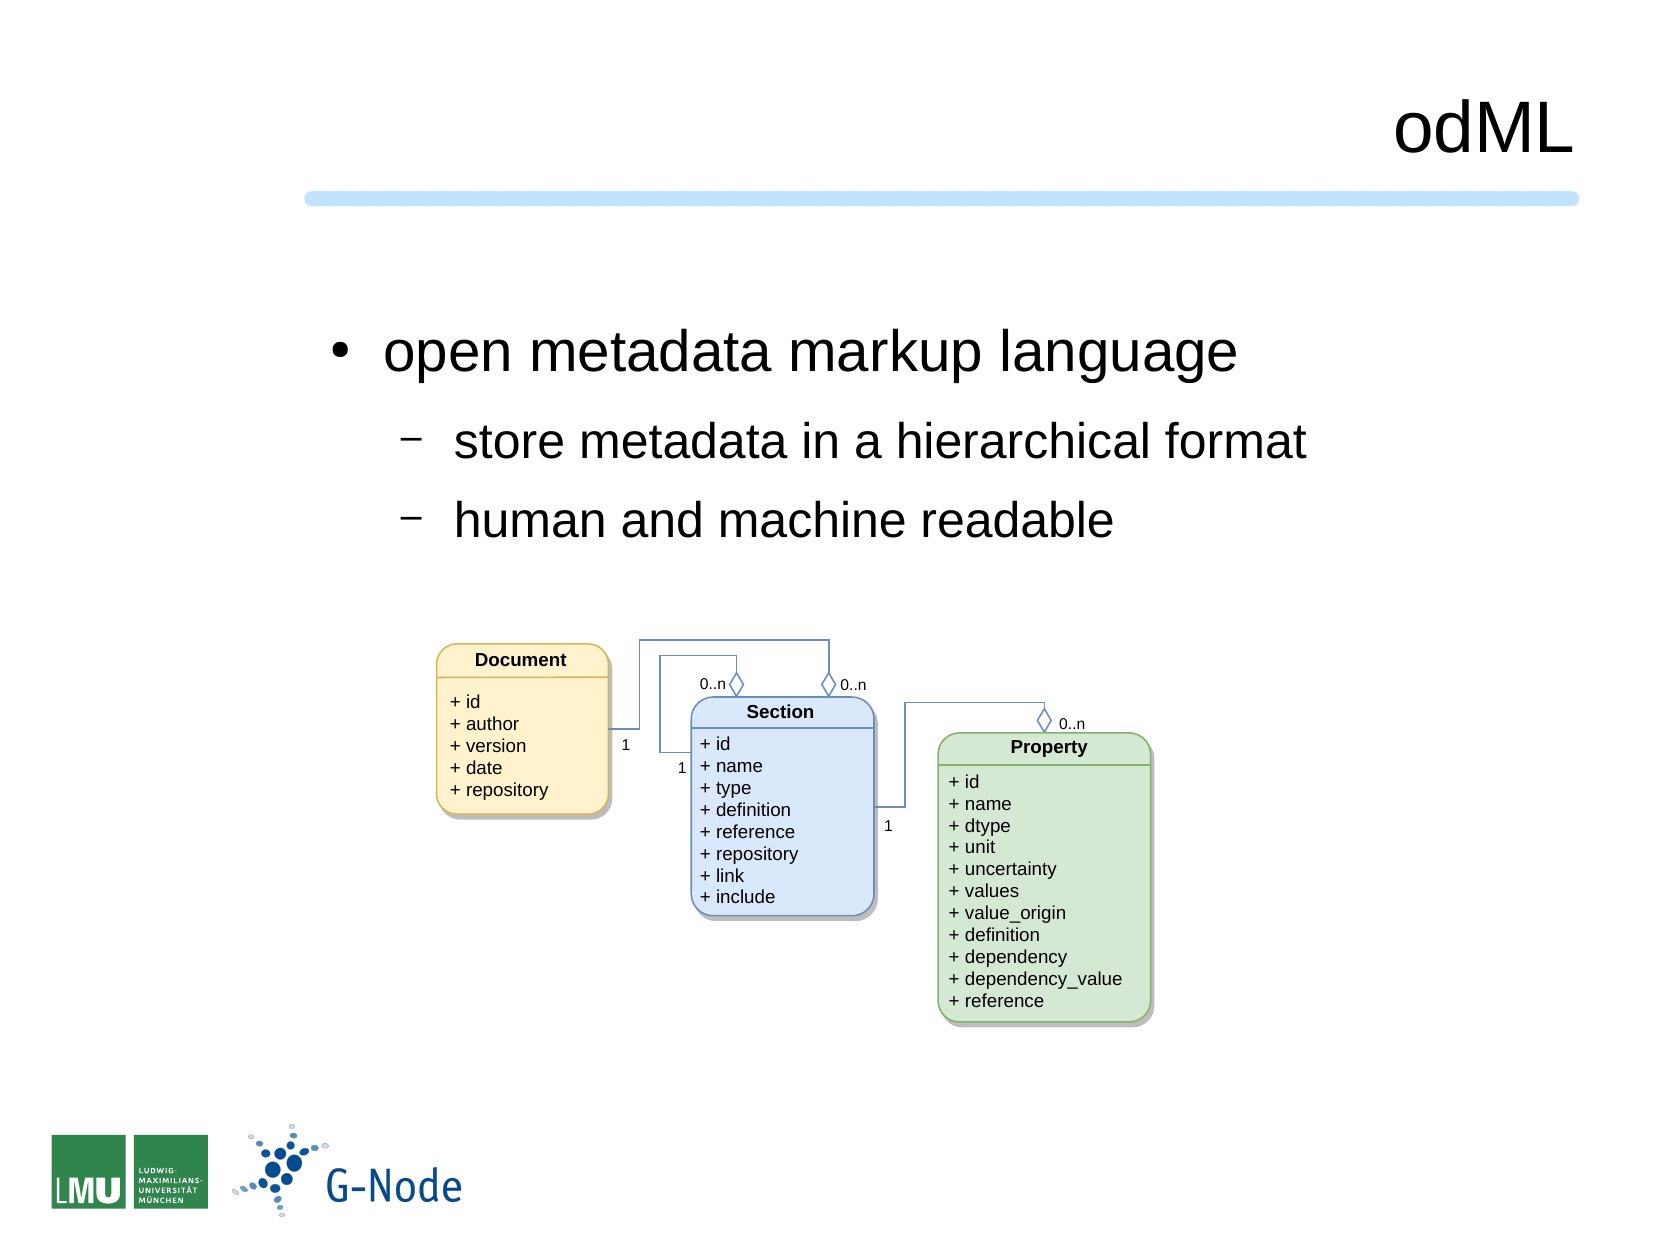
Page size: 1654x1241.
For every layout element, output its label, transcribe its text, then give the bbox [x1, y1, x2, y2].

text_box odML [87, 30, 1576, 226]
list open metadata markup language store metadata in a hierarchical format human and machine readable [312, 318, 1595, 947]
picture [435, 615, 1156, 1029]
